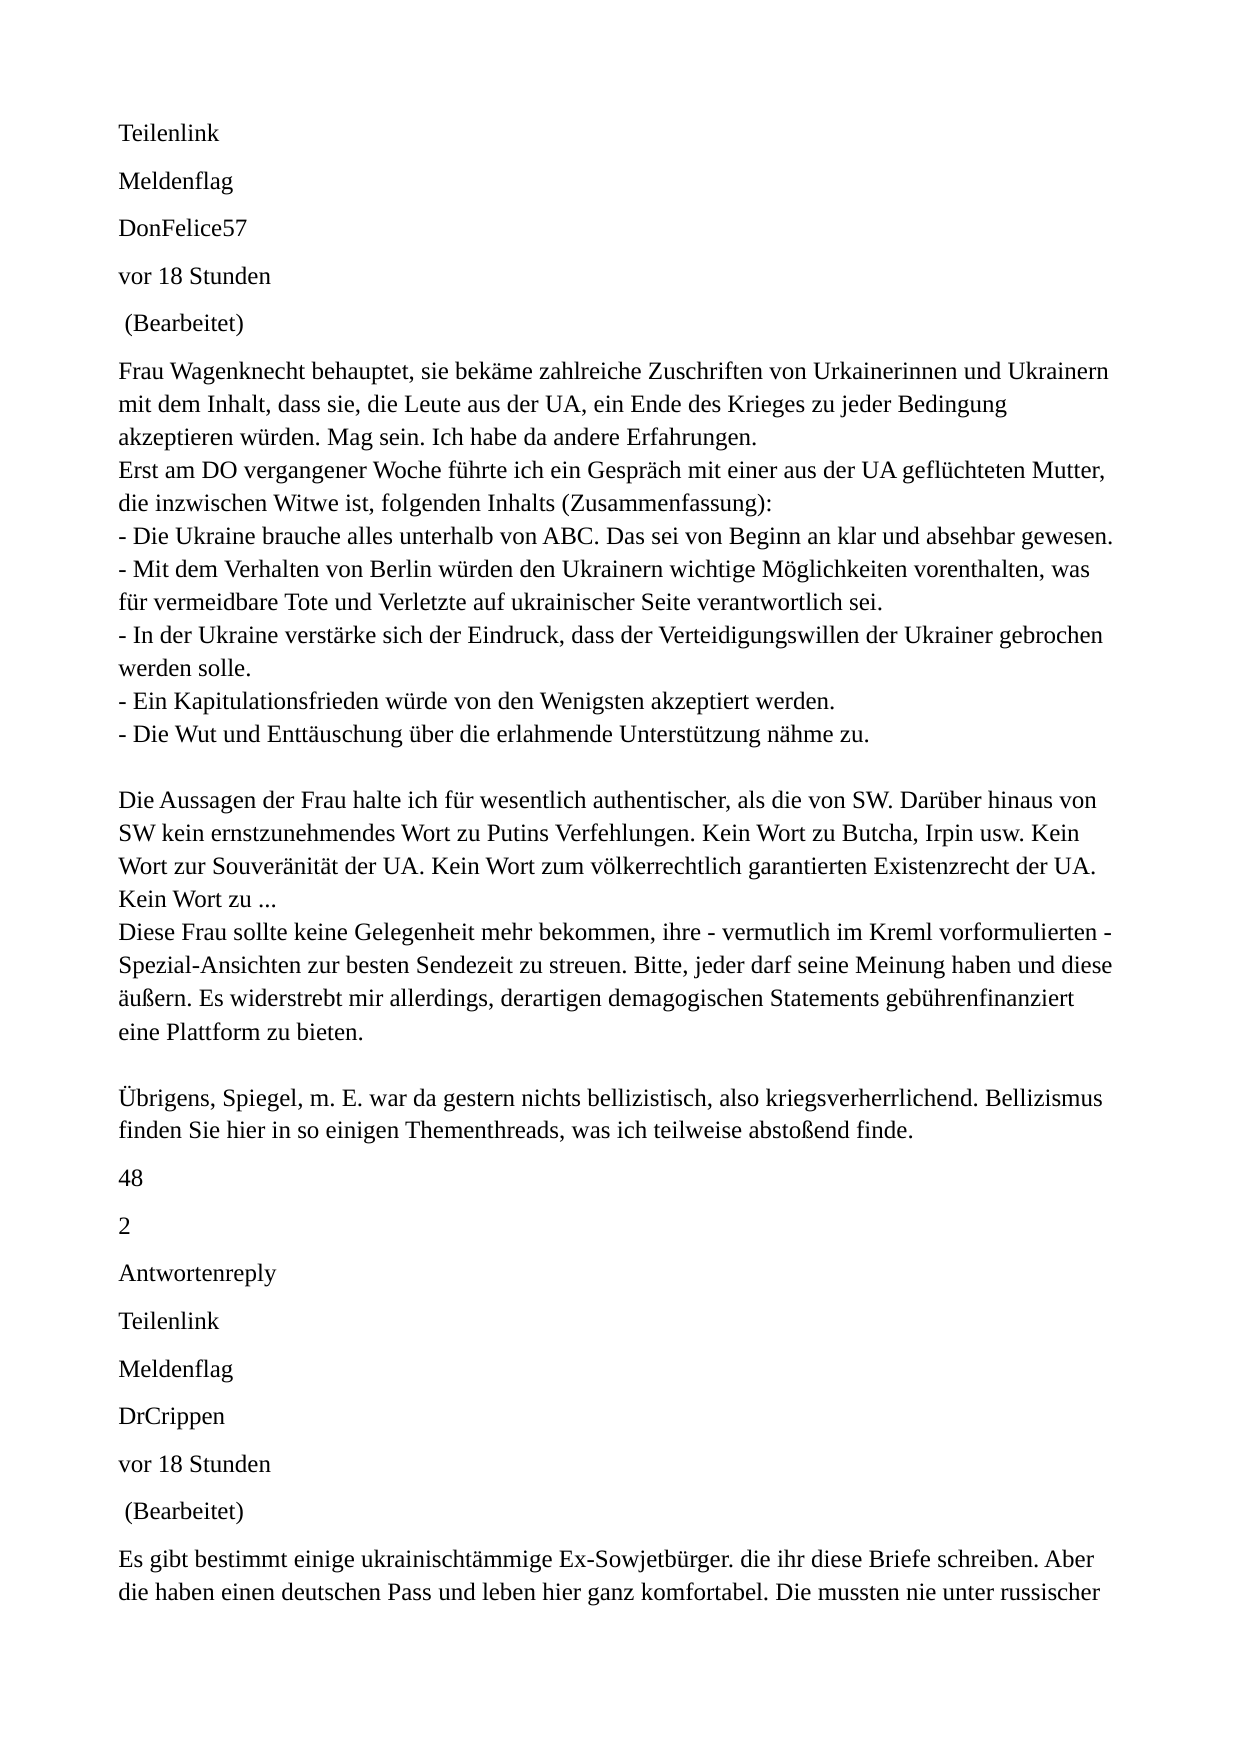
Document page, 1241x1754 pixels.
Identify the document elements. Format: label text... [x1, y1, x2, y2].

text Teilenlink [118, 1306, 1122, 1335]
text Antwortenreply [118, 1258, 1122, 1287]
text vor 18 Stunden [118, 261, 1122, 290]
text DrCrippen [118, 1401, 1122, 1430]
text vor 18 Stunden [118, 1449, 1122, 1478]
text DonFelice57 [118, 213, 1122, 242]
text Frau Wagenknecht behauptet, sie bekäme zahlreiche Zuschriften von Urkainerinnen und Ukrainern mit dem Inhalt, dass sie, die Leute aus der UA, ein Ende des Krieges zu jeder Bedingung akzeptieren würden. Mag sein. Ich habe da andere Erfahrungen. Erst am DO vergangener Woche führte ich ein Gespräch mit einer aus der UA geflüchteten Mutter, die inzwischen Witwe ist, folgenden Inhalts (Zusammenfassung): - Die Ukraine brauche alles unterhalb von ABC. Das sei von Beginn an klar und absehbar gewesen. - Mit dem Verhalten von Berlin würden den Ukrainern wichtige Möglichkeiten vorenthalten, was für vermeidbare Tote und Verletzte auf ukrainischer Seite verantwortlich sei. - In der Ukraine verstärke sich der Eindruck, dass der Verteidigungswillen der Ukrainer gebrochen werden solle. - Ein Kapitulationsfrieden würde von den Wenigsten akzeptiert werden. - Die Wut und Enttäuschung über die erlahmende Unterstützung nähme zu. Die Aussagen der Frau halte ich für wesentlich authentischer, als die von SW. Darüber hinaus von SW kein ernstzunehmendes Wort zu Putins Verfehlungen. Kein Wort zu Butcha, Irpin usw. Kein Wort zur Souveränität der UA. Kein Wort zum völkerrechtlich garantierten Existenzrecht der UA. Kein Wort zu ... Diese Frau sollte keine Gelegenheit mehr bekommen, ihre - vermutlich im Kreml vorformulierten - Spezial-Ansichten zur besten Sendezeit zu streuen. Bitte, jeder darf seine Meinung haben und diese äußern. Es widerstrebt mir allerdings, derartigen demagogischen Statements gebührenfinanziert eine Plattform zu bieten. Übrigens, Spiegel, m. E. war da gestern nichts bellizistisch, also kriegsverherrlichend. Bellizismus finden Sie hier in so einigen Thementhreads, was ich teilweise abstoßend finde. [118, 356, 1122, 1144]
text (Bearbeitet) [118, 308, 1122, 337]
text (Bearbeitet) [118, 1496, 1122, 1525]
text Meldenflag [118, 1354, 1122, 1382]
text Meldenflag [118, 166, 1122, 194]
text Teilenlink [118, 118, 1122, 147]
text 48 [118, 1163, 1122, 1192]
text Es gibt bestimmt einige ukrainischtämmige Ex-Sowjetbürger. die ihr diese Briefe schreiben. Aber die haben einen deutschen Pass und leben hier ganz komfortabel. Die mussten nie unter russischer [118, 1544, 1122, 1606]
text 2 [118, 1211, 1122, 1239]
